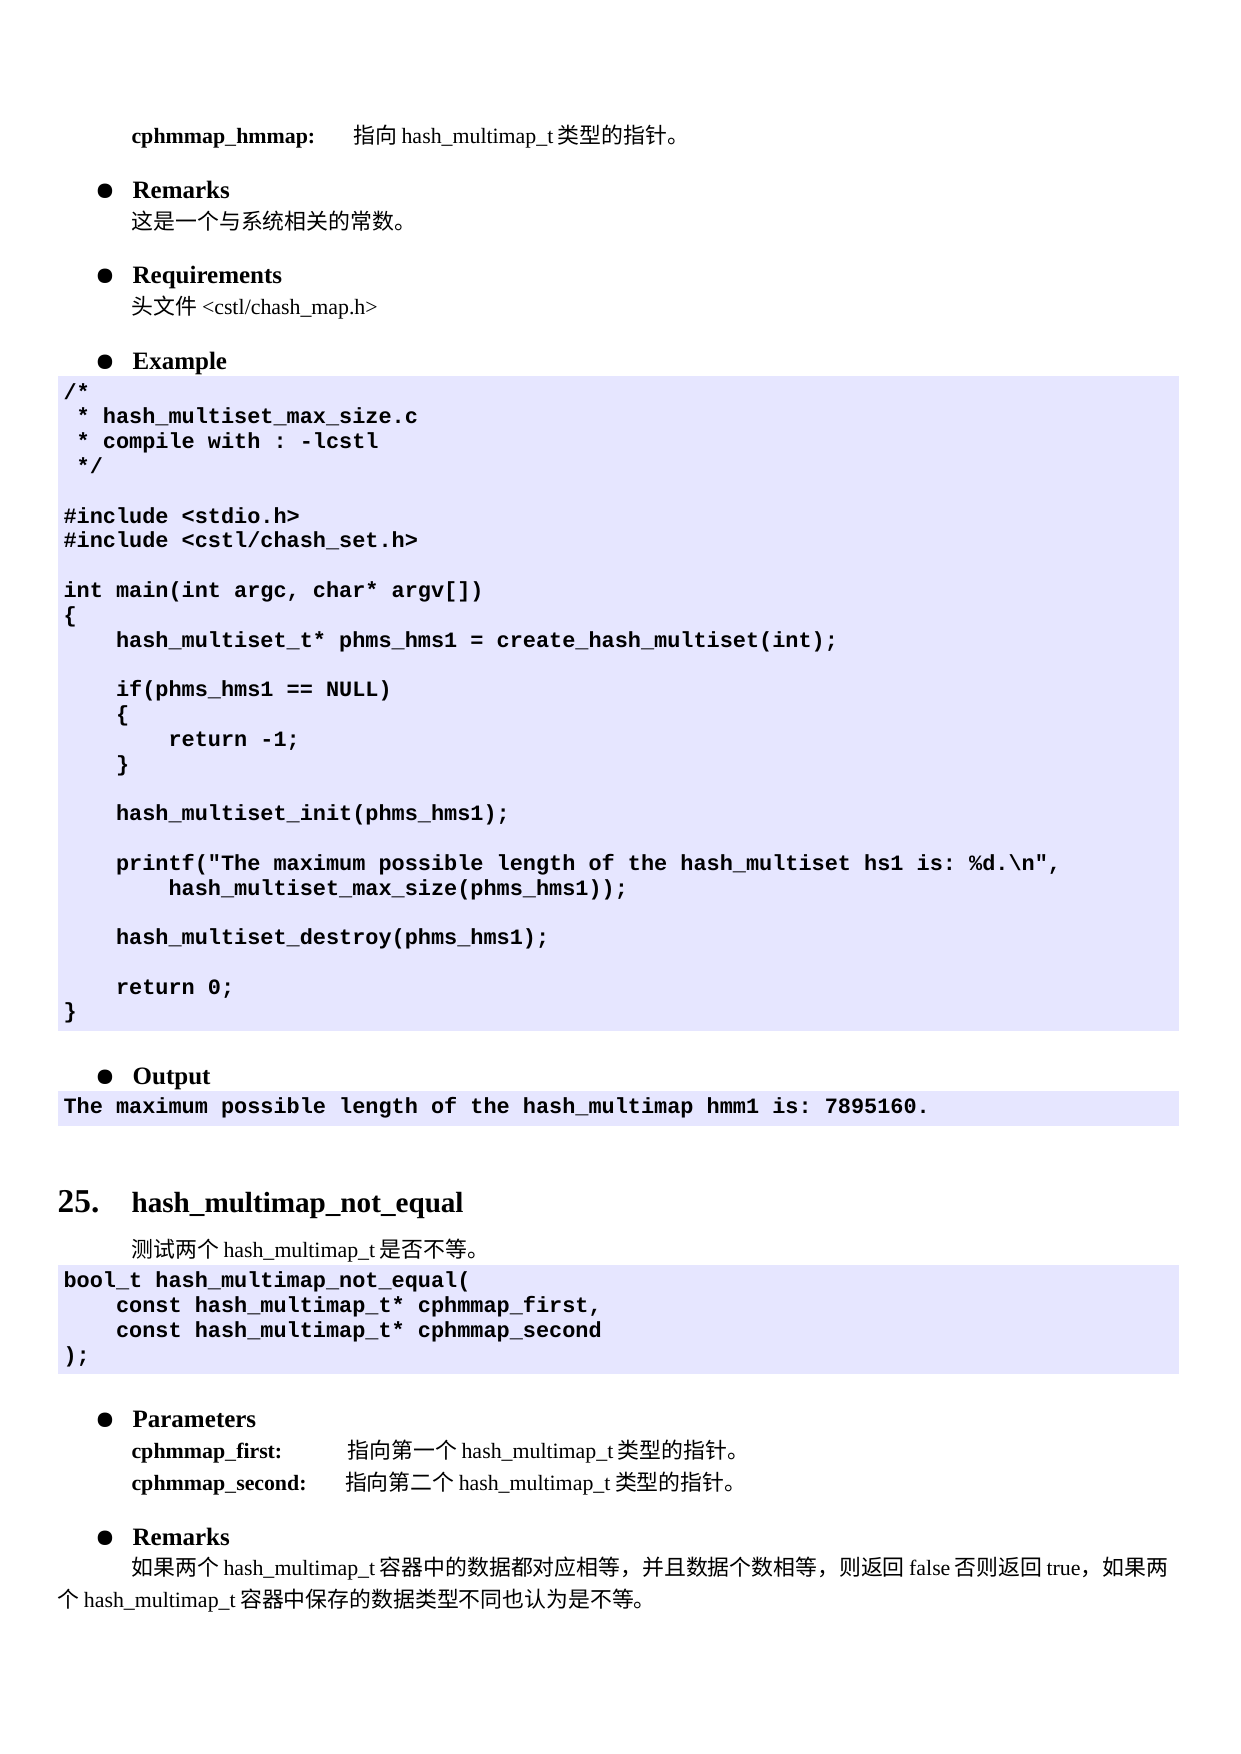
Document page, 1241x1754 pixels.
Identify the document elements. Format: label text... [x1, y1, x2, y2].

list Remarks [95, 175, 1179, 204]
text 测试两个hash_multimap_t是否不等。 [57, 1232, 1179, 1264]
list Parameters [95, 1404, 1179, 1433]
list Remarks [95, 1522, 1179, 1550]
text cphmmap_first: 指向第一个hash_multimap_t类型的指针。 [57, 1433, 1179, 1465]
text 头文件 <cstl/chash_map.h> [57, 289, 1179, 321]
subtitle hash_multimap_not_equal [57, 1181, 1179, 1219]
text 这是一个与系统相关的常数。 [57, 204, 1179, 235]
table_header bool_t hash_multimap_not_equal( const hash_multimap_t* cphmmap_first, const hash_multimap_t* cphmmap_second ); [58, 1265, 1179, 1374]
table_header The maximum possible length of the hash_multimap hmm1 is: 7895160. [58, 1091, 1179, 1126]
table_header /* * hash_multiset_max_size.c * compile with : -lcstl */ #include <stdio.h> #include <cstl/chash_set.h> int main(int argc, char* argv[]) { hash_multiset_t* phms_hms1 = create_hash_multiset(int); if(phms_hms1 == NULL) { return -1; } hash_multiset_init(phms_hms1); printf("The maximum possible length of the hash_multiset hs1 is: %d.\n", hash_multiset_max_size(phms_hms1)); hash_multiset_destroy(phms_hms1); return 0; } [58, 376, 1179, 1031]
text 如果两个hash_multimap_t容器中的数据都对应相等，并且数据个数相等，则返回false否则返回true，如果两个hash_multimap_t容器中保存的数据类型不同也认为是不等。 [57, 1550, 1179, 1614]
text cphmmap_hmmap: 指向hash_multimap_t类型的指针。 [57, 118, 1179, 150]
text cphmmap_second: 指向第二个hash_multimap_t类型的指针。 [57, 1465, 1179, 1496]
list Output [95, 1061, 1179, 1090]
list Example [95, 346, 1179, 375]
list Requirements [95, 261, 1179, 289]
